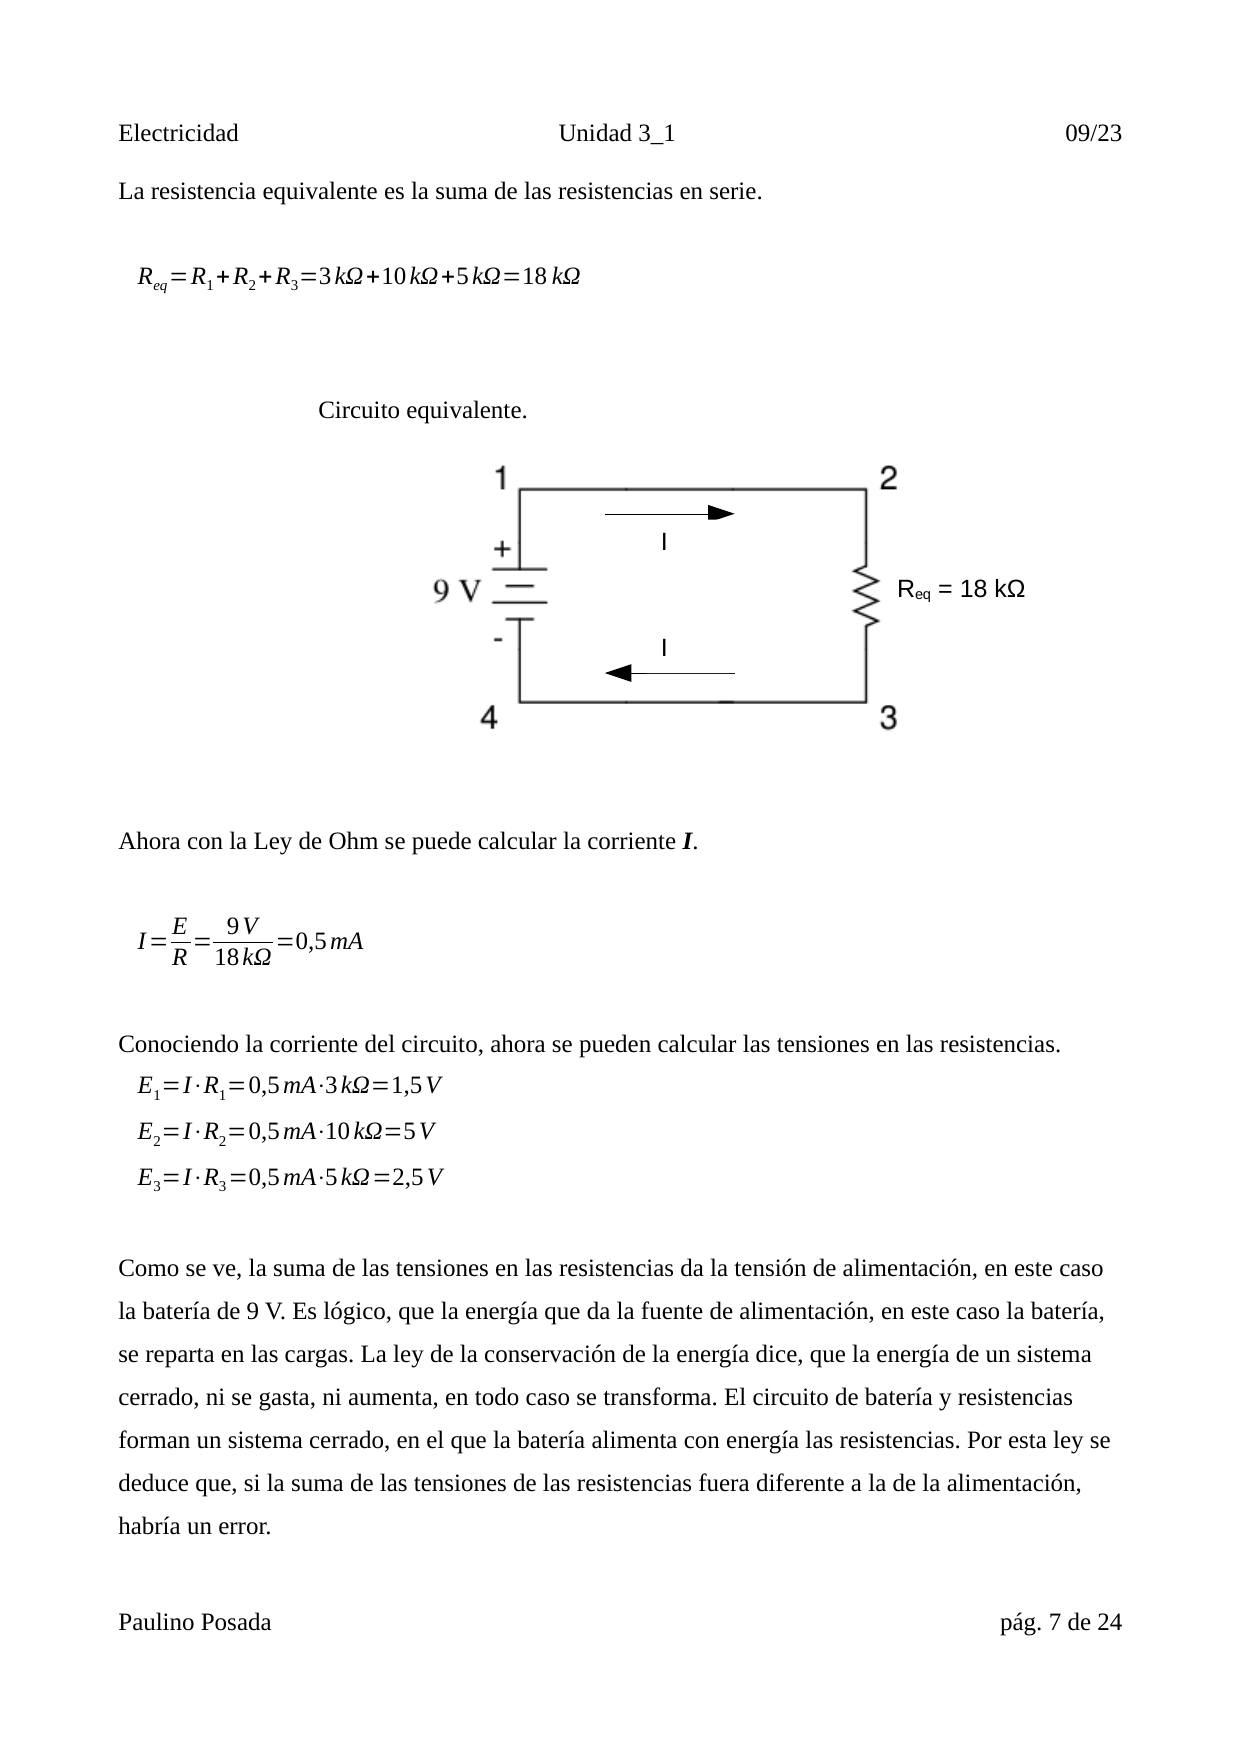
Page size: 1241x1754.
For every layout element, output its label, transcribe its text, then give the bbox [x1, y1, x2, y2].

text Conociendo la corriente del circuito, ahora se pueden calcular las tensiones en las resistencias. [118, 1029, 1122, 1058]
picture [413, 452, 966, 740]
text Como se ve, la suma de las tensiones en las resistencias da la tensión de alimentación, en este caso la batería de 9 V. Es lógico, que la energía que da la fuente de alimentación, en este caso la batería, se reparta en las cargas. La ley de la conservación de la energía dice, que la energía de un sistema cerrado, ni se gasta, ni aumenta, en todo caso se transforma. El circuito de batería y resistencias forman un sistema cerrado, en el que la batería alimenta con energía las resistencias. Por esta ley se deduce que, si la suma de las tensiones de las resistencias fuera diferente a la de la alimentación, habría un error. [118, 1253, 1122, 1540]
text Ahora con la Ley de Ohm se puede calcular la corriente I. [118, 826, 1122, 855]
text La resistencia equivalente es la suma de las resistencias en serie. [118, 176, 1122, 205]
text Circuito equivalente. [118, 395, 1122, 423]
